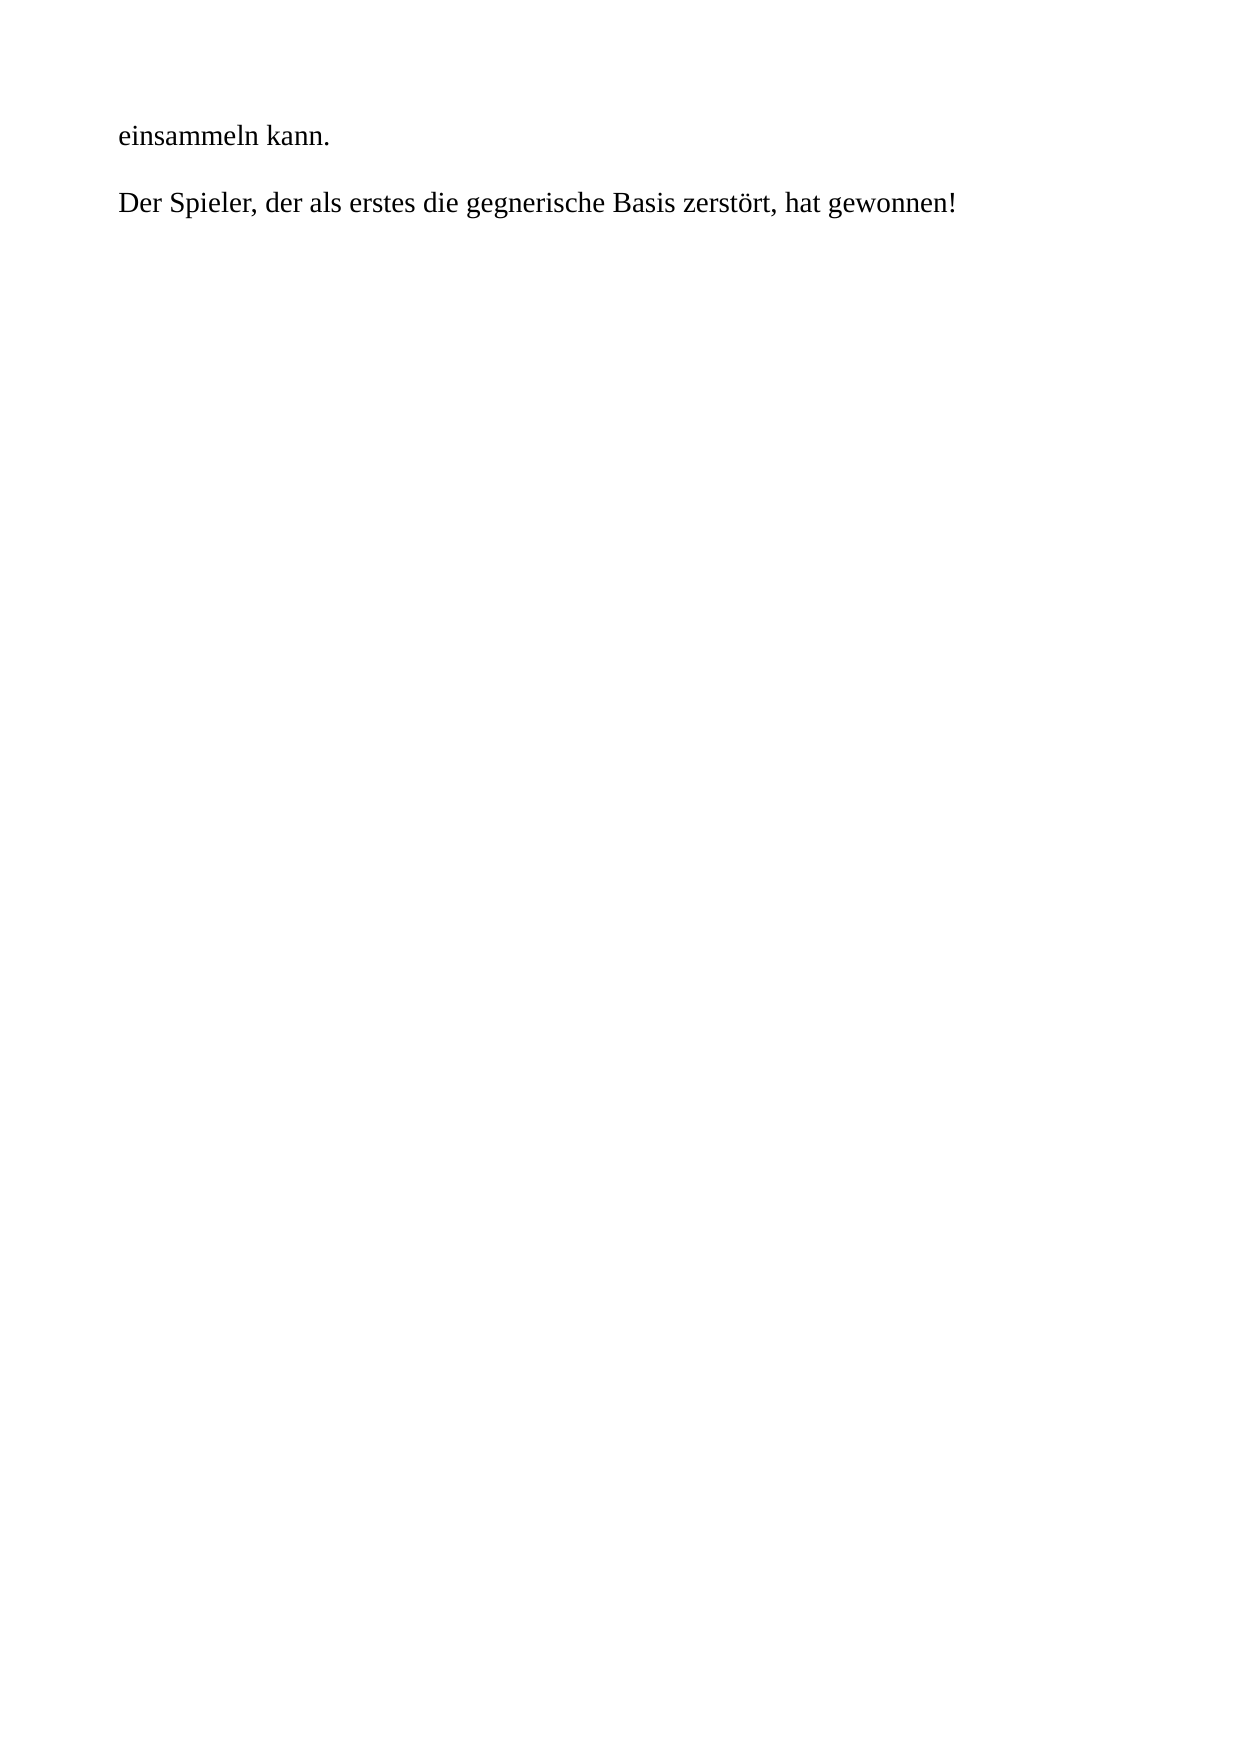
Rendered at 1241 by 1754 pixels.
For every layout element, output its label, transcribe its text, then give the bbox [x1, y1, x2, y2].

text einsammeln kann. Der Spieler, der als erstes die gegnerische Basis zerstört, hat gewonnen! [118, 118, 1122, 219]
